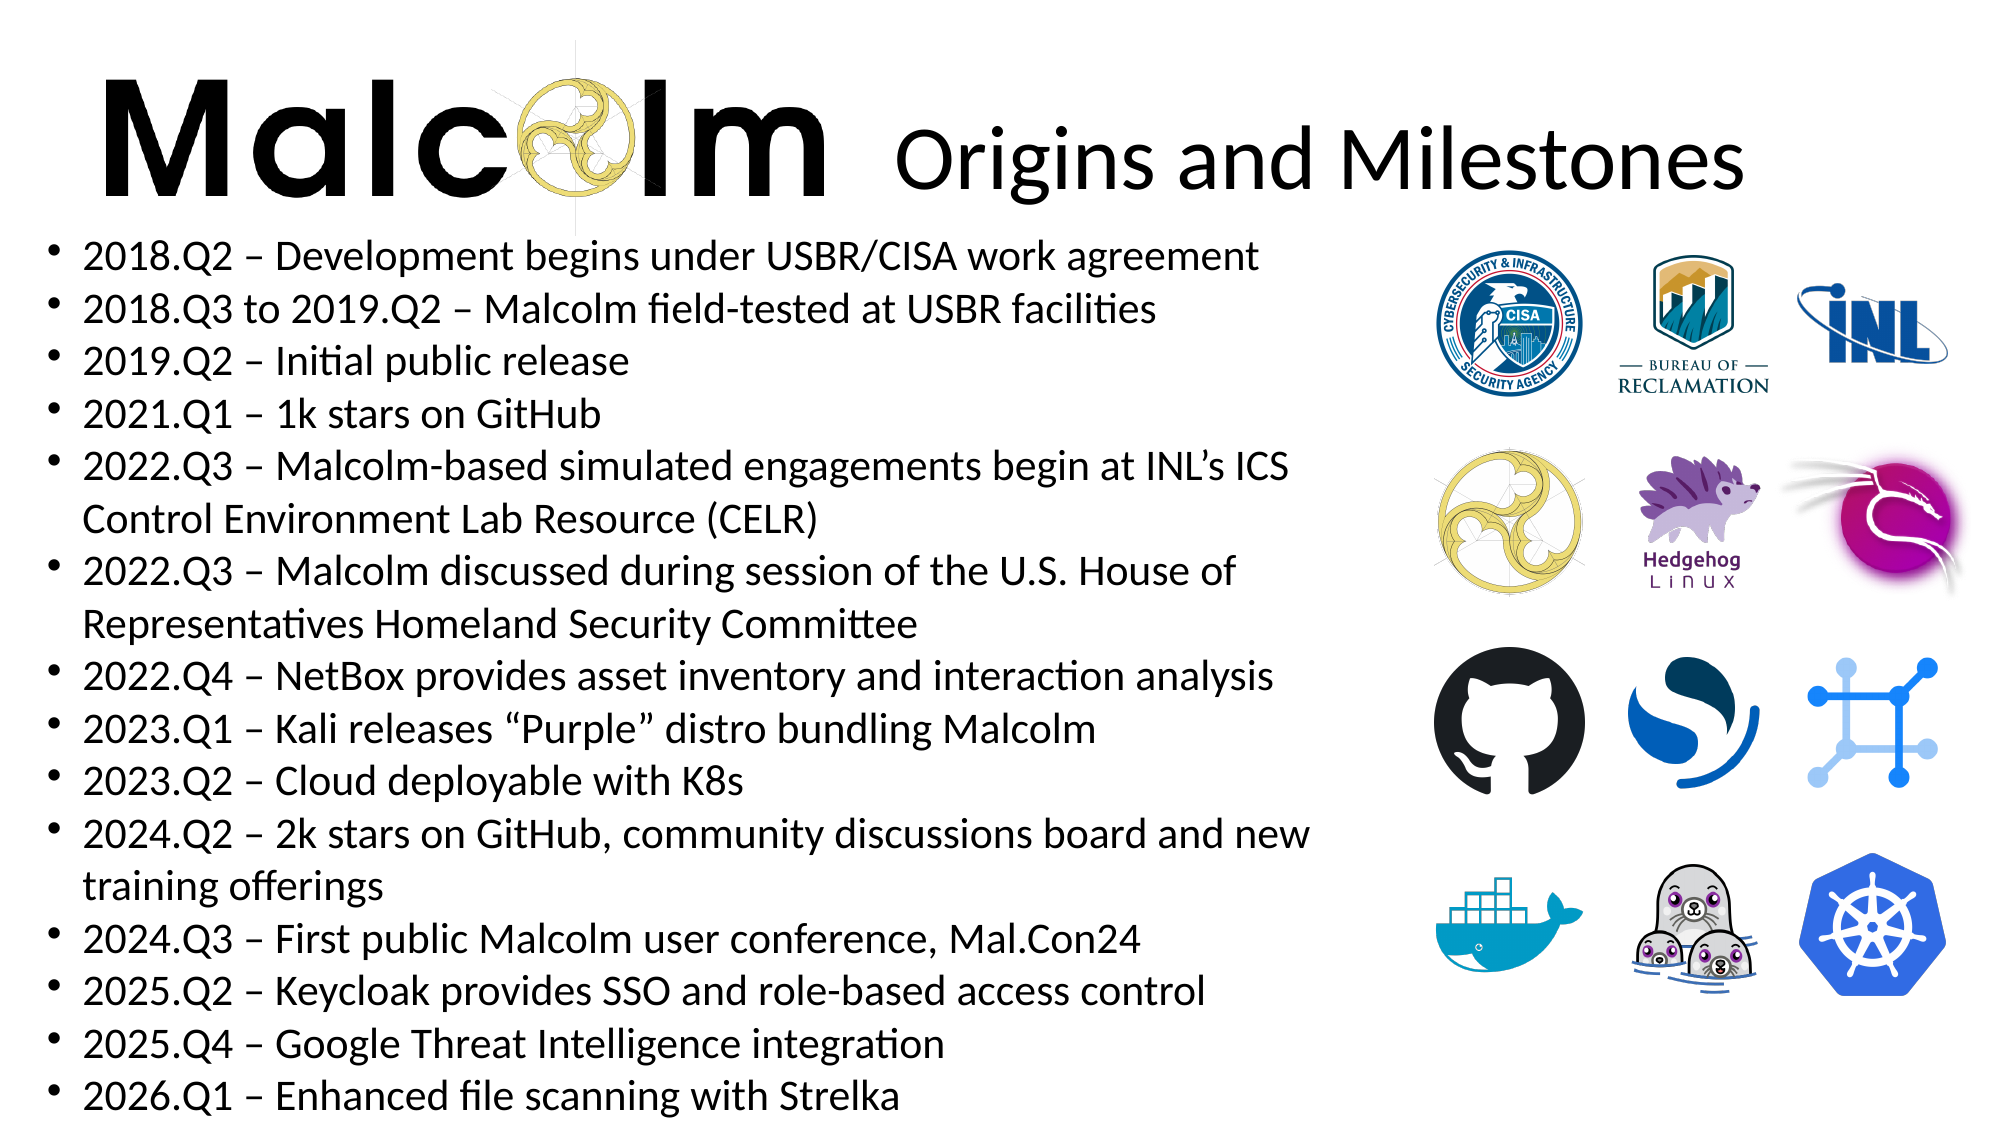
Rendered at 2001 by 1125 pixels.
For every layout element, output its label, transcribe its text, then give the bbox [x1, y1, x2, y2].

picture [106, 40, 824, 236]
text_box 2018.Q2 – Development begins under USBR/CISA work agreement 2018.Q3 to 2019.Q2 – Malcolm field-tested at USBR facilities 2019.Q2 – Initial public release 2021.Q1 – 1k stars on GitHub 2022.Q3 – Malcolm-based simulated engagements begin at INL’s ICS Control Environment Lab Resource (CELR) 2022.Q3 – Malcolm discussed during session of the U.S. House of Representatives Homeland Security Committee 2022.Q4 – NetBox provides asset inventory and interaction analysis 2023.Q1 – Kali releases “Purple” distro bundling Malcolm 2023.Q2 – Cloud deployable with K8s 2024.Q2 – 2k stars on GitHub, community discussions board and new training offerings 2024.Q3 – First public Malcolm user conference, Mal.Con24 2025.Q2 – Keycloak provides SSO and role-based access control 2025.Q4 – Google Threat Intelligence integration 2026.Q1 – Enhanced file scanning with Strelka [32, 219, 1416, 1125]
picture [1797, 283, 1948, 364]
picture [1434, 248, 1585, 399]
picture [1434, 647, 1585, 798]
picture [1434, 849, 1585, 1000]
picture [1797, 851, 1948, 998]
title Origins and Milestones [879, 101, 1859, 218]
picture [1656, 258, 1731, 346]
picture [1797, 647, 1948, 798]
picture [1618, 447, 1769, 598]
picture [1774, 442, 1971, 602]
picture [1618, 255, 1769, 393]
picture [1623, 381, 1627, 393]
picture [1434, 447, 1585, 598]
picture [1595, 624, 1792, 821]
picture [1618, 849, 1769, 1000]
